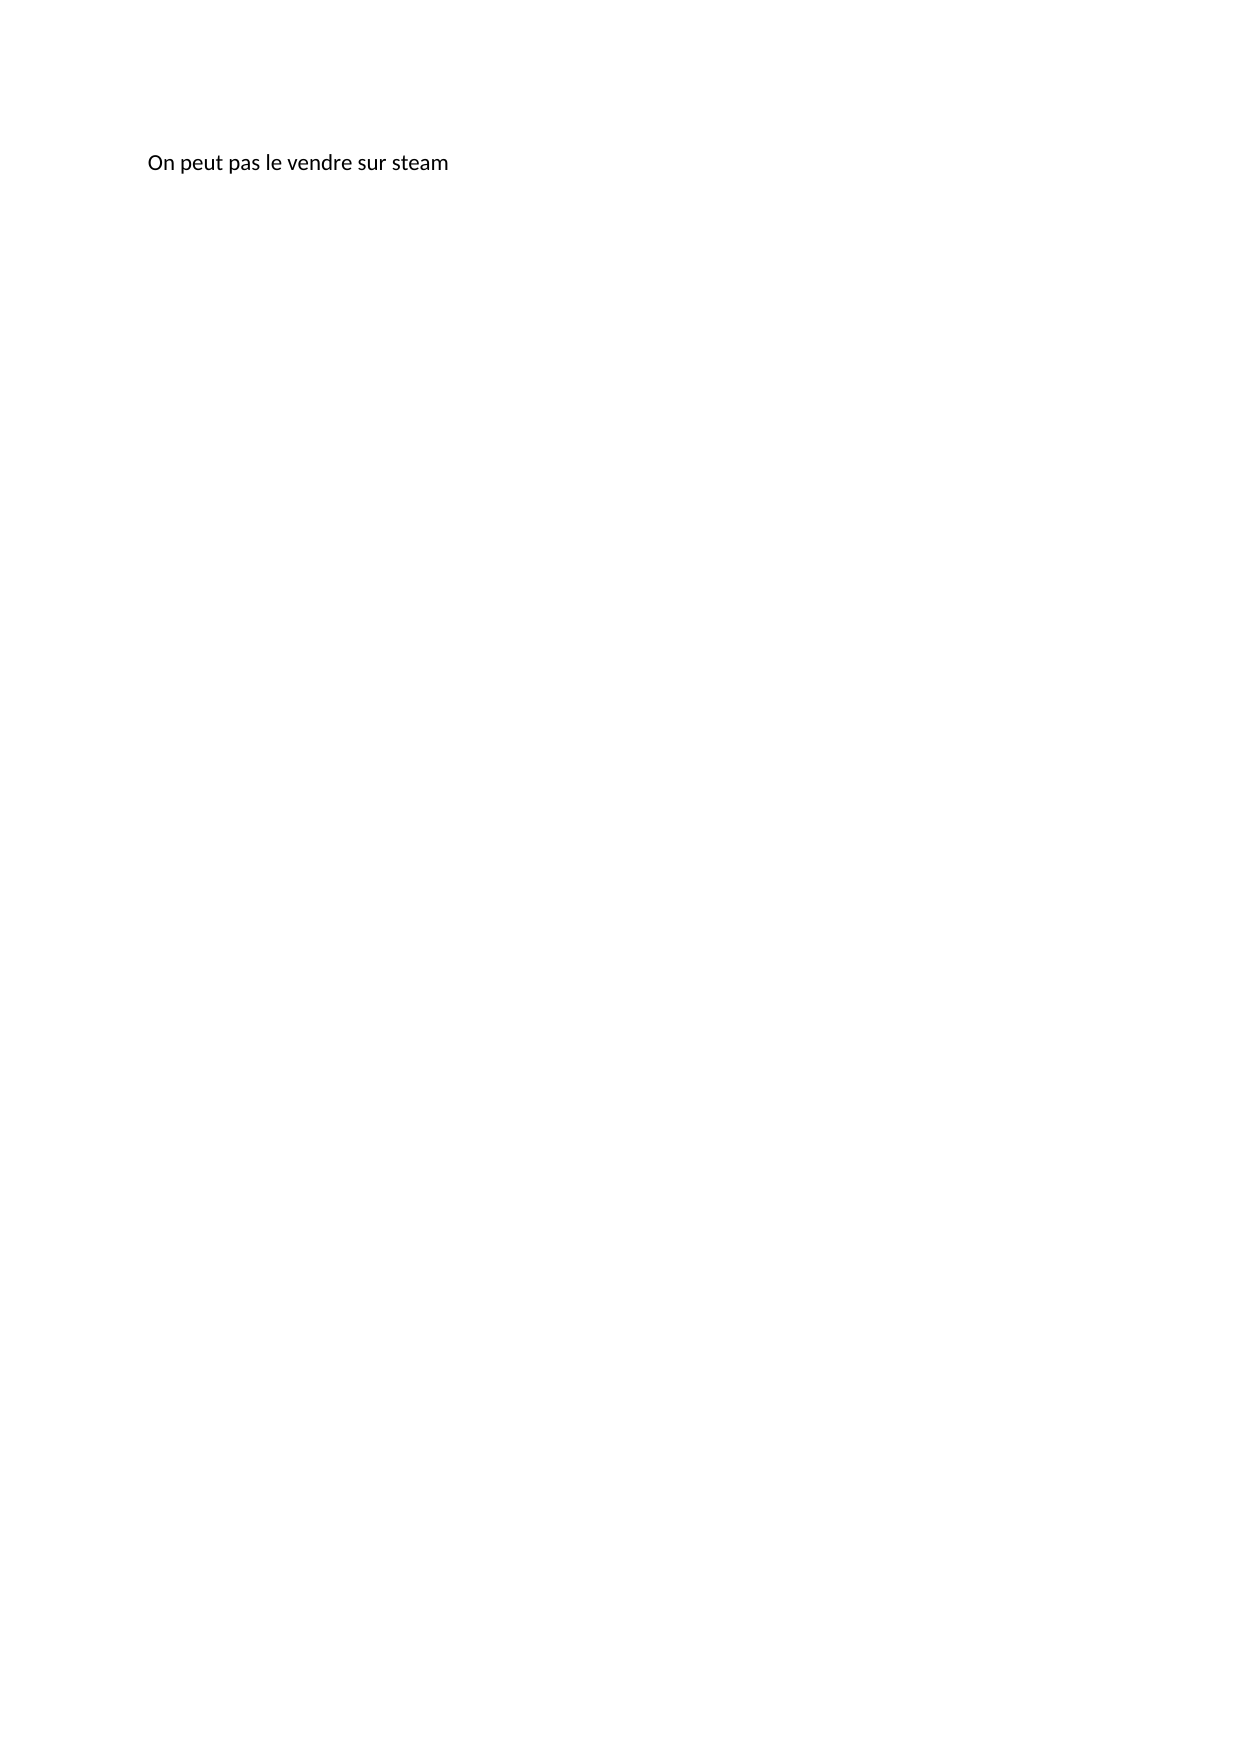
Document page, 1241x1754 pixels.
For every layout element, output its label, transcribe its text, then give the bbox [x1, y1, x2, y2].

text On peut pas le vendre sur steam [148, 148, 1093, 176]
